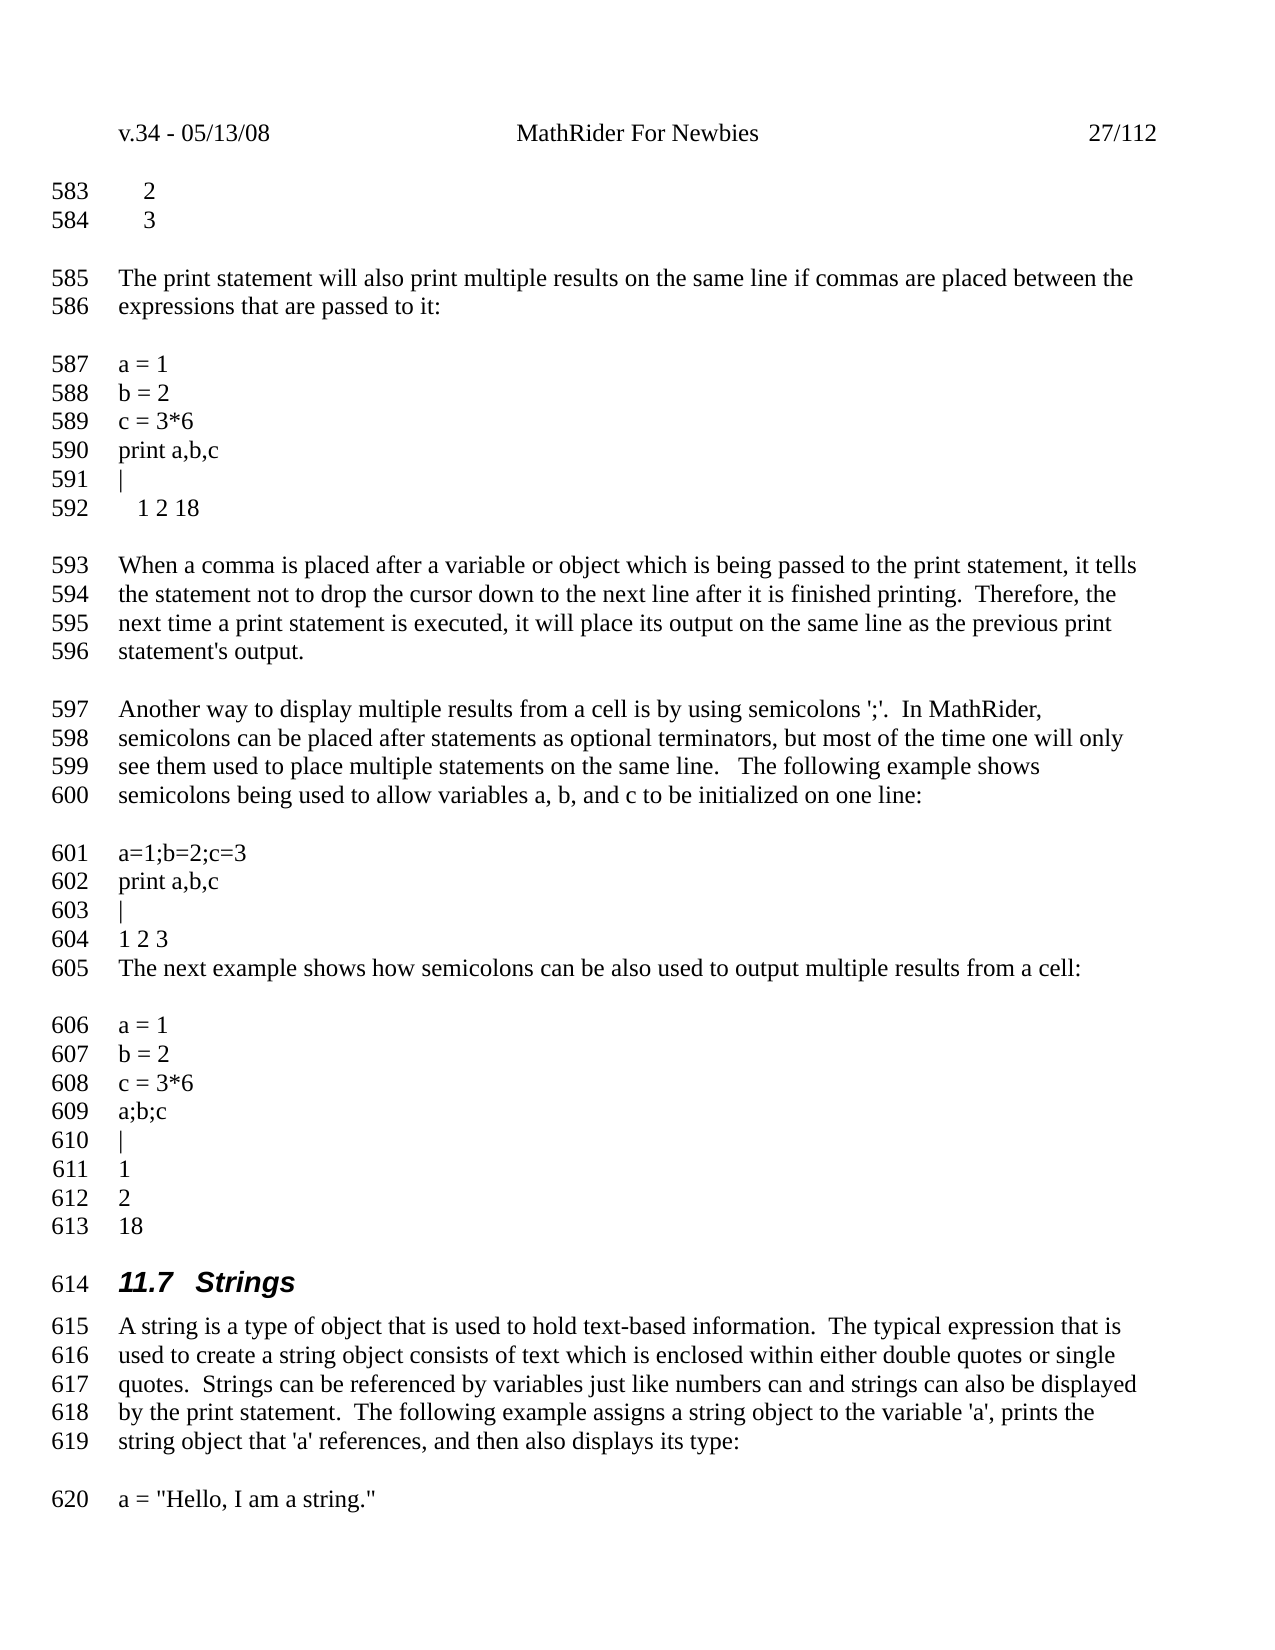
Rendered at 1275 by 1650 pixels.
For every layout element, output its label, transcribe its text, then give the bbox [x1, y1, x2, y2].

text | [118, 464, 1157, 493]
text a = 1 [118, 349, 1157, 378]
text 2 [118, 176, 1157, 205]
text a=1;b=2;c=3 [118, 838, 1157, 866]
text a;b;c [118, 1096, 1157, 1125]
text print a,b,c [118, 866, 1157, 895]
text | [118, 1125, 1157, 1154]
text 18 [118, 1211, 1157, 1240]
text 1 [118, 1154, 1157, 1183]
subtitle Strings [118, 1265, 1157, 1299]
text print a,b,c [118, 435, 1157, 464]
text 3 [118, 205, 1157, 234]
text The print statement will also print multiple results on the same line if commas are placed between the expressions that are passed to it: [118, 263, 1157, 320]
text 1 2 3 [118, 924, 1157, 953]
text 1 2 18 [118, 493, 1157, 521]
text Another way to display multiple results from a cell is by using semicolons ';'. In MathRider, semicolons can be placed after statements as optional terminators, but most of the time one will only see them used to place multiple statements on the same line. The following example shows semicolons being used to allow variables a, b, and c to be initialized on one line: [118, 694, 1157, 809]
text A string is a type of object that is used to hold text-based information. The typical expression that is used to create a string object consists of text which is enclosed within either double quotes or single quotes. Strings can be referenced by variables just like numbers can and strings can also be displayed by the print statement. The following example assigns a string object to the variable 'a', prints the string object that 'a' references, and then also displays its type: [118, 1311, 1157, 1455]
text c = 3*6 [118, 1068, 1157, 1096]
text c = 3*6 [118, 406, 1157, 435]
text When a comma is placed after a variable or object which is being passed to the print statement, it tells the statement not to drop the cursor down to the next line after it is finished printing. Therefore, the next time a print statement is executed, it will place its output on the same line as the previous print statement's output. [118, 550, 1157, 665]
text | [118, 895, 1157, 924]
text a = 1 [118, 1010, 1157, 1039]
text b = 2 [118, 378, 1157, 406]
text a = "Hello, I am a string." [118, 1484, 1157, 1512]
text 2 [118, 1183, 1157, 1211]
text The next example shows how semicolons can be also used to output multiple results from a cell: [118, 953, 1157, 981]
text b = 2 [118, 1039, 1157, 1068]
